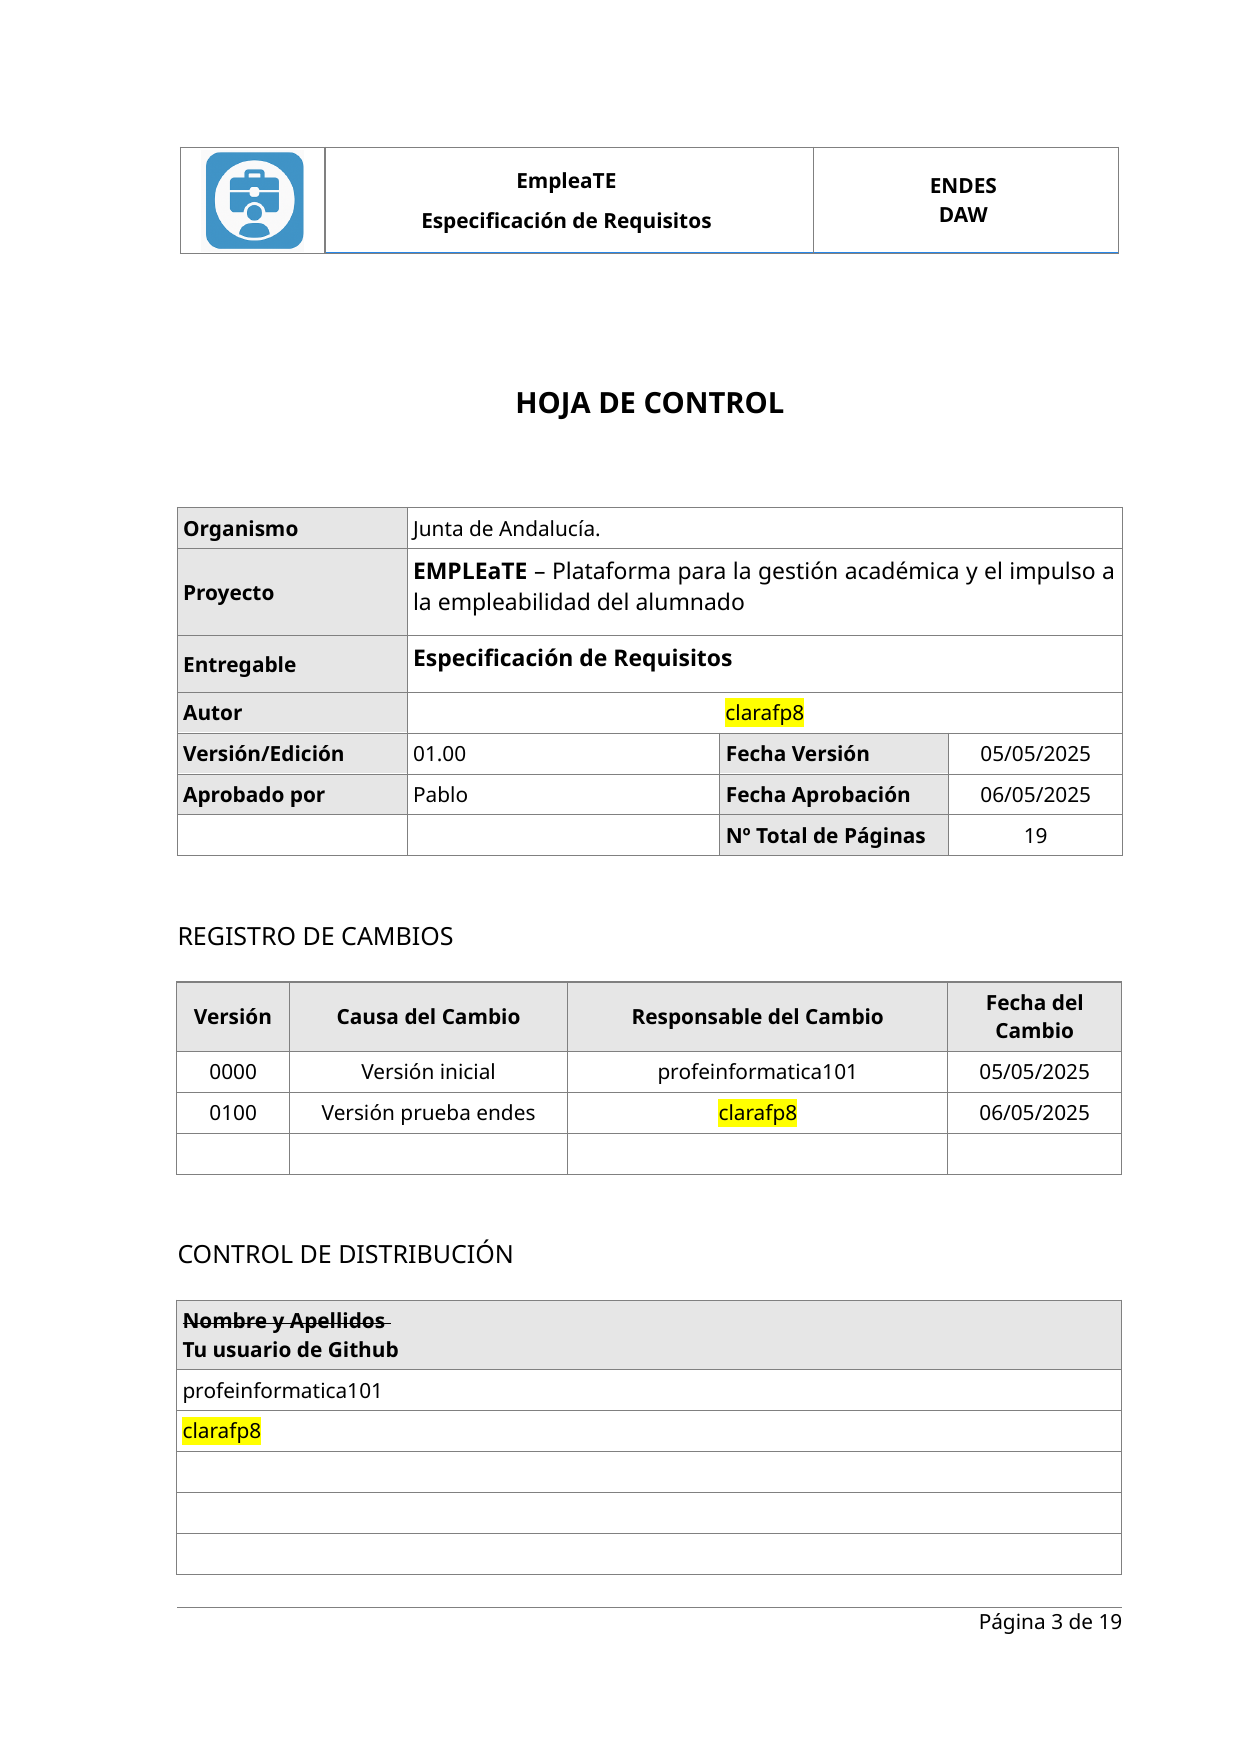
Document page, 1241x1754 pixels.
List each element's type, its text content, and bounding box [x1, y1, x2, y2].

text HOJA DE CONTROL [177, 382, 1122, 422]
table_header Organismo [178, 508, 407, 548]
table_cell 06/05/2025 [948, 1093, 1121, 1133]
table_cell [568, 1134, 947, 1173]
table_header Responsable del Cambio [568, 983, 947, 1051]
table_cell 0000 [177, 1052, 289, 1092]
table_cell Aprobado por [178, 775, 407, 814]
table_header Nombre y Apellidos Tu usuario de Github [177, 1301, 1121, 1369]
table_cell 05/05/2025 [948, 1052, 1121, 1092]
table_cell Versión inicial [290, 1052, 567, 1092]
table_cell [178, 815, 407, 855]
text CONTROL DE DISTRIBUCIÓN [177, 1237, 1122, 1271]
table_cell Versión/Edición [178, 734, 407, 773]
table_cell [177, 1534, 1121, 1574]
table_cell Proyecto [178, 549, 407, 635]
table_cell clarafp8 [177, 1411, 1121, 1451]
table_cell Fecha Aprobación [720, 775, 948, 814]
table_header Causa del Cambio [290, 983, 567, 1051]
table_cell profeinformatica101 [568, 1052, 947, 1092]
table_cell Versión prueba endes [290, 1093, 567, 1133]
table_header Versión [177, 983, 289, 1051]
table_cell 06/05/2025 [949, 775, 1122, 814]
table_cell 19 [949, 815, 1122, 855]
table_cell Especificación de Requisitos [408, 636, 1122, 692]
table_cell Entregable [178, 636, 407, 692]
table_cell Autor [178, 693, 407, 732]
table_cell [948, 1134, 1121, 1173]
picture [201, 150, 304, 252]
table_cell EMPLEaTE – Plataforma para la gestión académica y el impulso a la empleabilidad del alumnado [408, 549, 1122, 635]
table_cell Fecha Versión [720, 734, 948, 773]
table_cell clarafp8 [568, 1093, 947, 1133]
table_cell 05/05/2025 [949, 734, 1122, 773]
table_cell [177, 1493, 1121, 1533]
table_cell Pablo [408, 775, 719, 814]
table_cell [177, 1452, 1121, 1492]
table_cell [290, 1134, 567, 1173]
table_cell Nº Total de Páginas [720, 815, 948, 855]
text REGISTRO DE CAMBIOS [177, 919, 1122, 953]
table_cell 0100 [177, 1093, 289, 1133]
table_header Fecha del Cambio [948, 983, 1121, 1051]
table_cell profeinformatica101 [177, 1370, 1121, 1410]
table_header Junta de Andalucía. [408, 508, 1122, 548]
table_cell clarafp8 [408, 693, 1122, 732]
table_cell [177, 1134, 289, 1173]
table_cell 01.00 [408, 734, 719, 773]
table_cell [408, 815, 719, 855]
